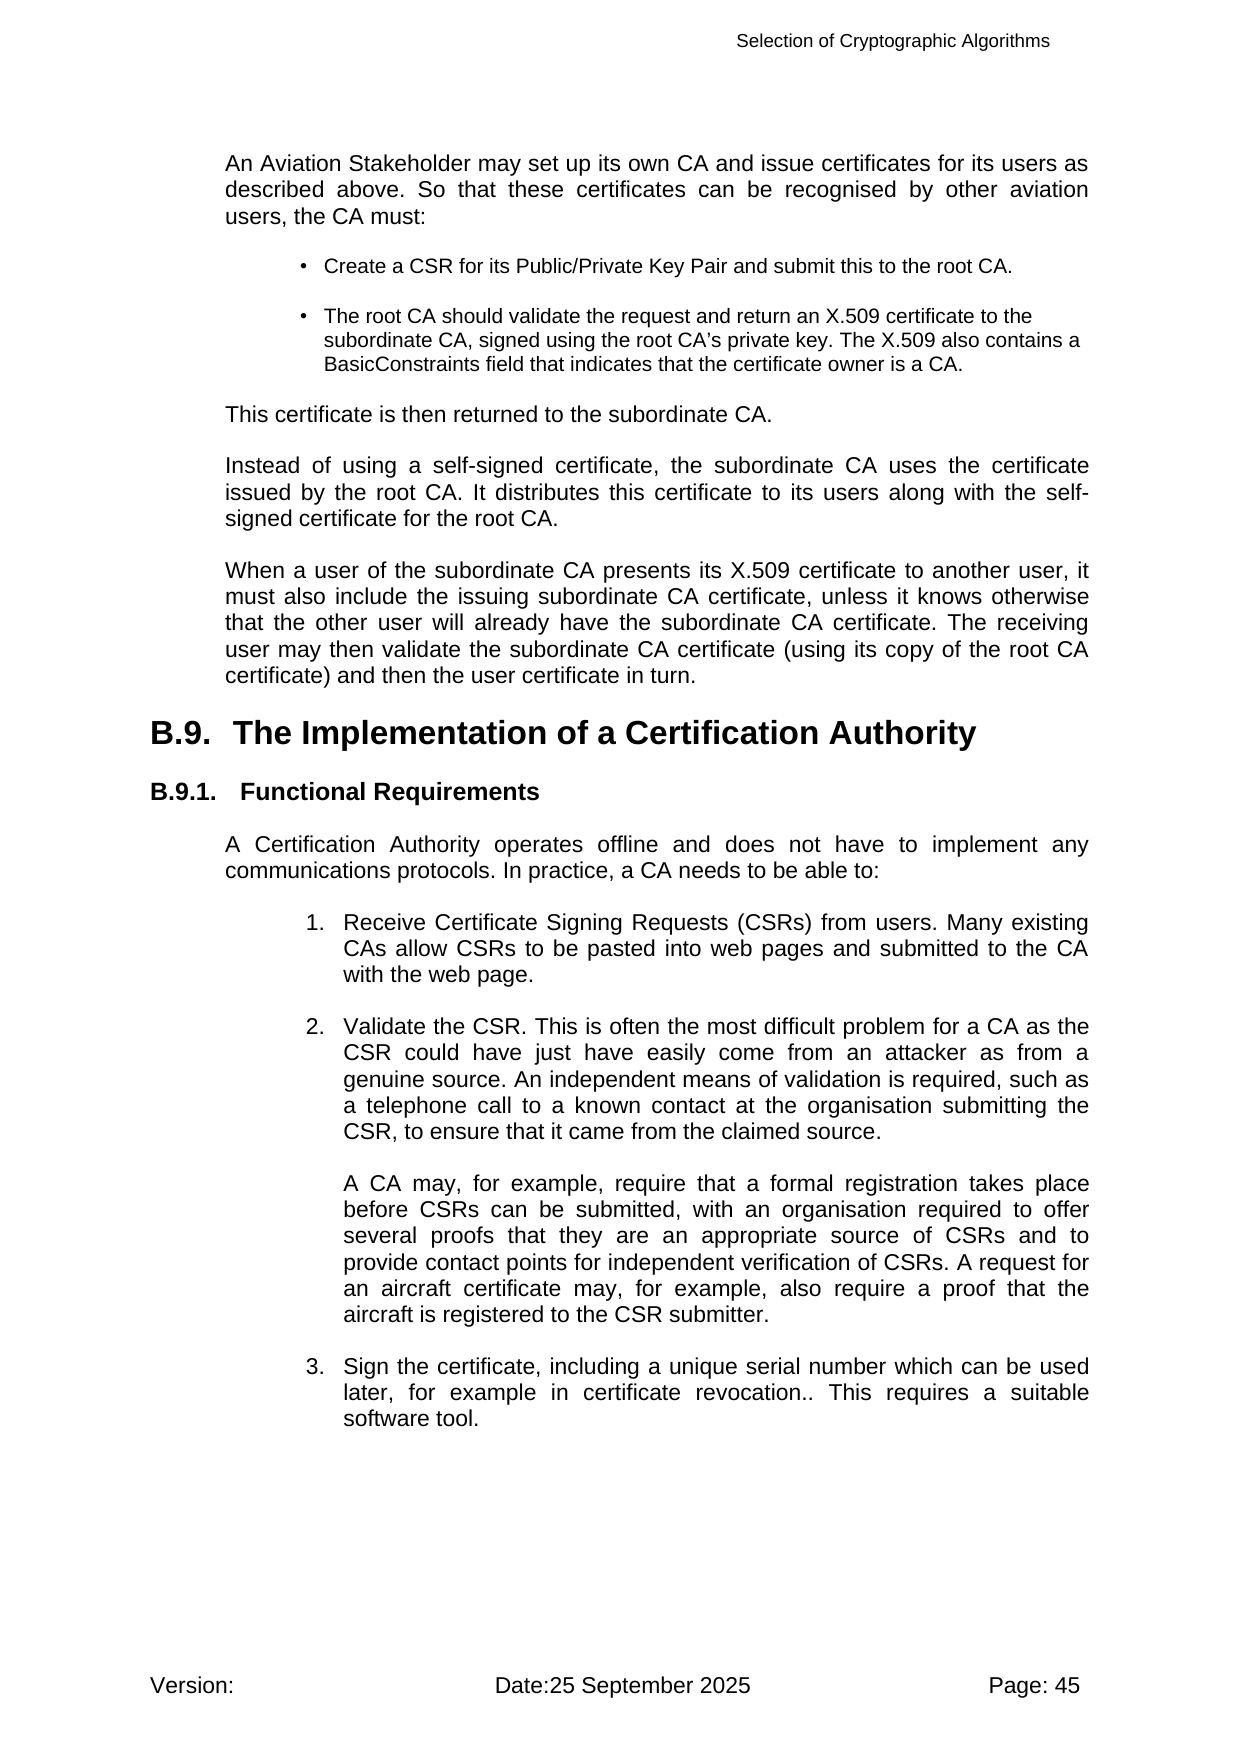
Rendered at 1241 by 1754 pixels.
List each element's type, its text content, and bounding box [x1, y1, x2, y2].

text Instead of using a self-signed certificate, the subordinate CA uses the certificate issued by the root CA. It distributes this certificate to its users along with the self-signed certificate for the root CA. [225, 452, 1090, 532]
list Create a CSR for its Public/Private Key Pair and submit this to the root CA. [300, 254, 1090, 278]
list The root CA should validate the request and return an X.509 certificate to the subordinate CA, signed using the root CA’s private key. The X.509 also contains a BasicConstraints field that indicates that the certificate owner is a CA. [300, 304, 1090, 376]
list Receive Certificate Signing Requests (CSRs) from users. Many existing CAs allow CSRs to be pasted into web pages and submitted to the CA with the web page. [306, 909, 1090, 988]
text This certificate is then returned to the subordinate CA. [225, 401, 1090, 427]
list Validate the CSR. This is often the most difficult problem for a CA as the CSR could have just have easily come from an attacker as from a genuine source. An independent means of validation is required, such as a telephone call to a known contact at the organisation submitting the CSR, to ensure that it came from the claimed source. [306, 1013, 1090, 1144]
text When a user of the subordinate CA presents its X.509 certificate to another user, it must also include the issuing subordinate CA certificate, unless it knows otherwise that the other user will already have the subordinate CA certificate. The receiving user may then validate the subordinate CA certificate (using its copy of the root CA certificate) and then the user certificate in turn. [225, 557, 1090, 688]
text A Certification Authority operates offline and does not have to implement any communications protocols. In practice, a CA needs to be able to: [225, 831, 1090, 884]
subtitle Functional Requirements [150, 777, 1090, 806]
list Sign the certificate, including a unique serial number which can be used later, for example in certificate revocation.. This requires a suitable software tool. [306, 1353, 1090, 1432]
text An Aviation Stakeholder may set up its own CA and issue certificates for its users as described above. So that these certificates can be recognised by other aviation users, the CA must: [225, 150, 1090, 229]
text A CA may, for example, require that a formal registration takes place before CSRs can be submitted, with an organisation required to offer several proofs that they are an appropriate source of CSRs and to provide contact points for independent verification of CSRs. A request for an aircraft certificate may, for example, also require a proof that the aircraft is registered to the CSR submitter. [343, 1169, 1090, 1328]
subtitle The Implementation of a Certification Authority [150, 713, 1090, 752]
